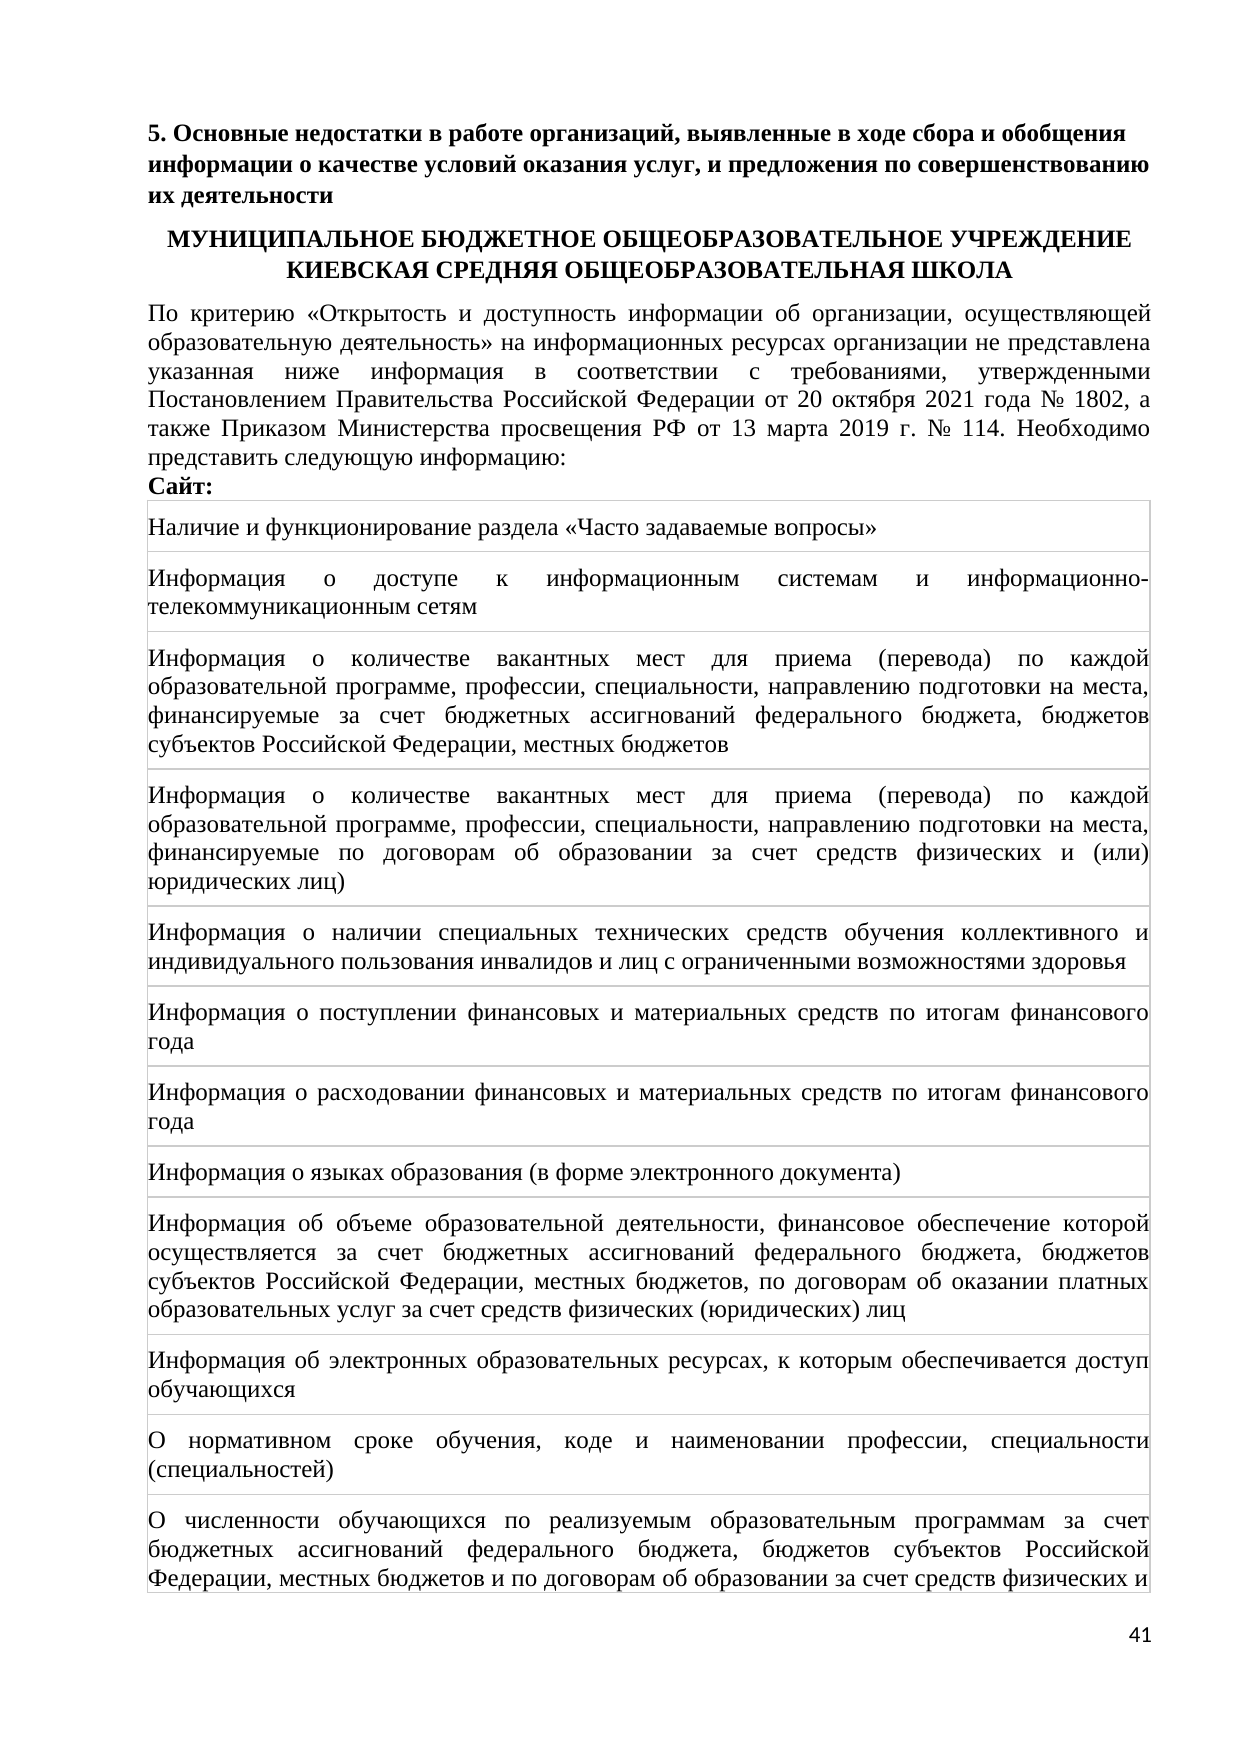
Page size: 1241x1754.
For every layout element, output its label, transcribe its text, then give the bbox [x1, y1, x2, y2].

table_cell Информация о поступлении финансовых и материальных средств по итогам финансового года [148, 987, 1149, 1065]
text По критерию «Открытость и доступность информации об организации, осуществляющей образовательную деятельность» на информационных ресурсах организации не представлена указанная ниже информация в соответствии с требованиями, утвержденными Постановлением Правительства Российской Федерации от 20 октября 2021 года № 1802, а также Приказом Министерства просвещения РФ от 13 марта 2019 г. № 114. Необходимо представить следующую информацию: [148, 298, 1152, 471]
text 5. Основные недостатки в работе организаций, выявленные в ходе сбора и обобщения информации о качестве условий оказания услуг, и предложения по совершенствованию их деятельности [148, 118, 1152, 209]
table_cell О нормативном сроке обучения, коде и наименовании профессии, специальности (специальностей) [148, 1415, 1149, 1493]
table_cell Информация об электронных образовательных ресурсах, к которым обеспечивается доступ обучающихся [148, 1335, 1149, 1413]
table_cell Информация о наличии специальных технических средств обучения коллективного и индивидуального пользования инвалидов и лиц с ограниченными возможностями здоровья [148, 907, 1149, 985]
table_cell Информация о языках образования (в форме электронного документа) [148, 1147, 1149, 1196]
table_cell Информация об объеме образовательной деятельности, финансовое обеспечение которой осуществляется за счет бюджетных ассигнований федерального бюджета, бюджетов субъектов Российской Федерации, местных бюджетов, по договорам об оказании платных образовательных услуг за счет средств физических (юридических) лиц [148, 1198, 1149, 1334]
table_header Наличие и функционирование раздела «Часто задаваемые вопросы» [148, 501, 1149, 551]
table_cell Информация о количестве вакантных мест для приема (перевода) по каждой образовательной программе, профессии, специальности, направлению подготовки на места, финансируемые по договорам об образовании за счет средств физических и (или) юридических лиц) [148, 770, 1149, 905]
text МУНИЦИПАЛЬНОЕ БЮДЖЕТНОЕ ОБЩЕОБРАЗОВАТЕЛЬНОЕ УЧРЕЖДЕНИЕ КИЕВСКАЯ СРЕДНЯЯ ОБЩЕОБРАЗОВАТЕЛЬНАЯ ШКОЛА [148, 224, 1152, 283]
table_cell Информация о расходовании финансовых и материальных средств по итогам финансового года [148, 1067, 1149, 1145]
text Сайт: [148, 471, 1152, 499]
table_cell Информация о доступе к информационным системам и информационно-телекоммуникационным сетям [148, 552, 1149, 631]
table_cell Информация о количестве вакантных мест для приема (перевода) по каждой образовательной программе, профессии, специальности, направлению подготовки на места, финансируемые за счет бюджетных ассигнований федерального бюджета, бюджетов субъектов Российской Федерации, местных бюджетов [148, 632, 1149, 768]
table_cell О численности обучающихся по реализуемым образовательным программам за счет бюджетных ассигнований федерального бюджета, бюджетов субъектов Российской Федерации, местных бюджетов и по договорам об образовании за счет средств физических и [148, 1495, 1149, 1592]
